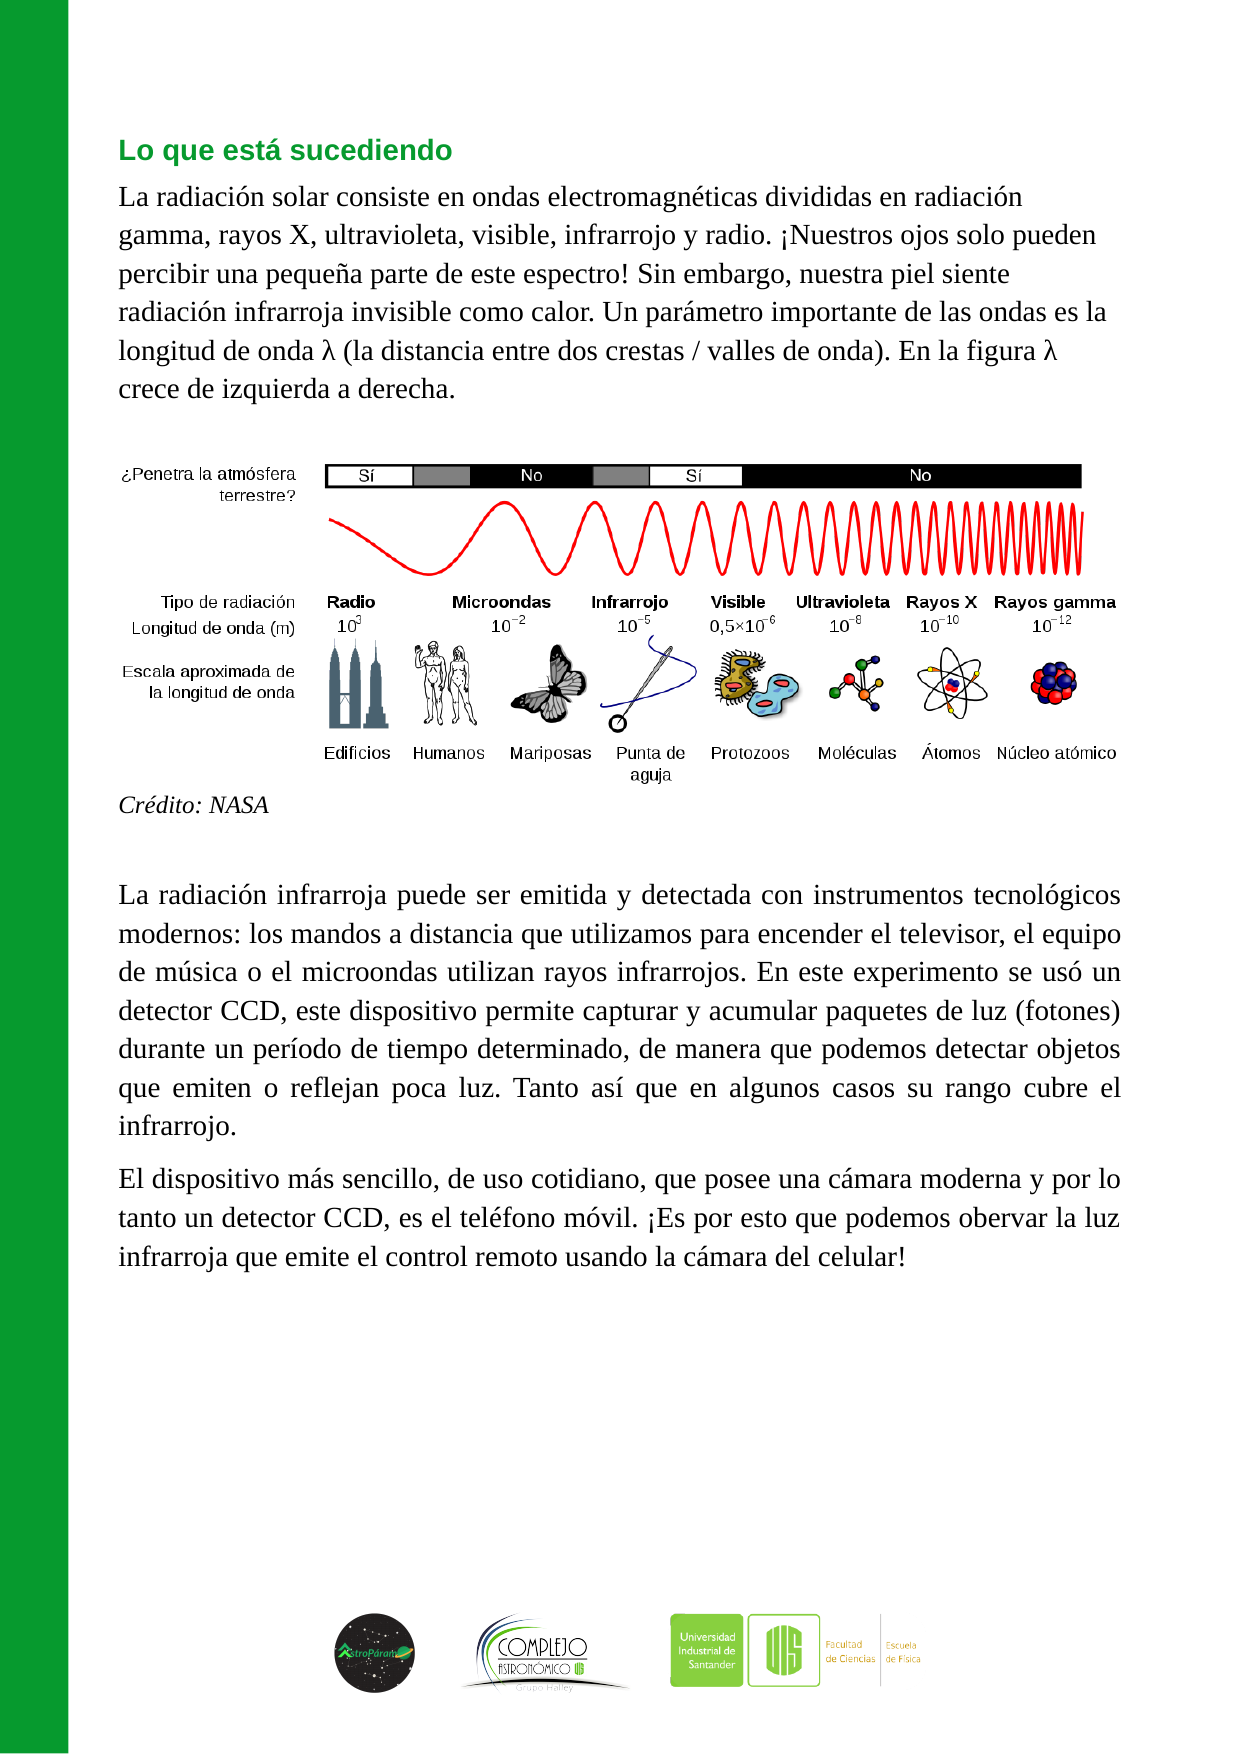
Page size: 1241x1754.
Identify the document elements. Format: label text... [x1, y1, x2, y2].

text Crédito: NASA [118, 786, 1122, 819]
subtitle Lo que está sucediendo [118, 133, 1122, 166]
text La radiación infrarroja puede ser emitida y detectada con instrumentos tecnológicos modernos: los mandos a distancia que utilizamos para encender el televisor, el equipo de música o el microondas utilizan rayos infrarrojos. En este experimento se usó un detector CCD, este dispositivo permite capturar y acumular paquetes de luz (fotones) durante un período de tiempo determinado, de manera que podemos detectar objetos que emiten o reflejan poca luz. Tanto así que en algunos casos su rango cubre el infrarrojo. [118, 877, 1122, 1142]
picture [667, 1612, 926, 1690]
text El dispositivo más sencillo, de uso cotidiano, que posee una cámara moderna y por lo tanto un detector CCD, es el teléfono móvil. ¡Es por esto que podemos obervar la luz infrarroja que emite el control remoto usando la cámara del celular! [118, 1162, 1122, 1272]
picture [118, 449, 1123, 786]
text La radiación solar consiste en ondas electromagnéticas divididas en radiación gamma, rayos X, ultravioleta, visible, infrarrojo y radio. ¡Nuestros ojos solo pueden percibir una pequeña parte de este espectro! Sin embargo, nuestra piel siente radiación infrarroja invisible como calor. Un parámetro importante de las ondas es la longitud de onda λ (la distancia entre dos crestas / valles de onda). En la figura λ crece de izquierda a derecha. [118, 179, 1122, 405]
picture [458, 1612, 633, 1695]
picture [333, 1612, 416, 1694]
